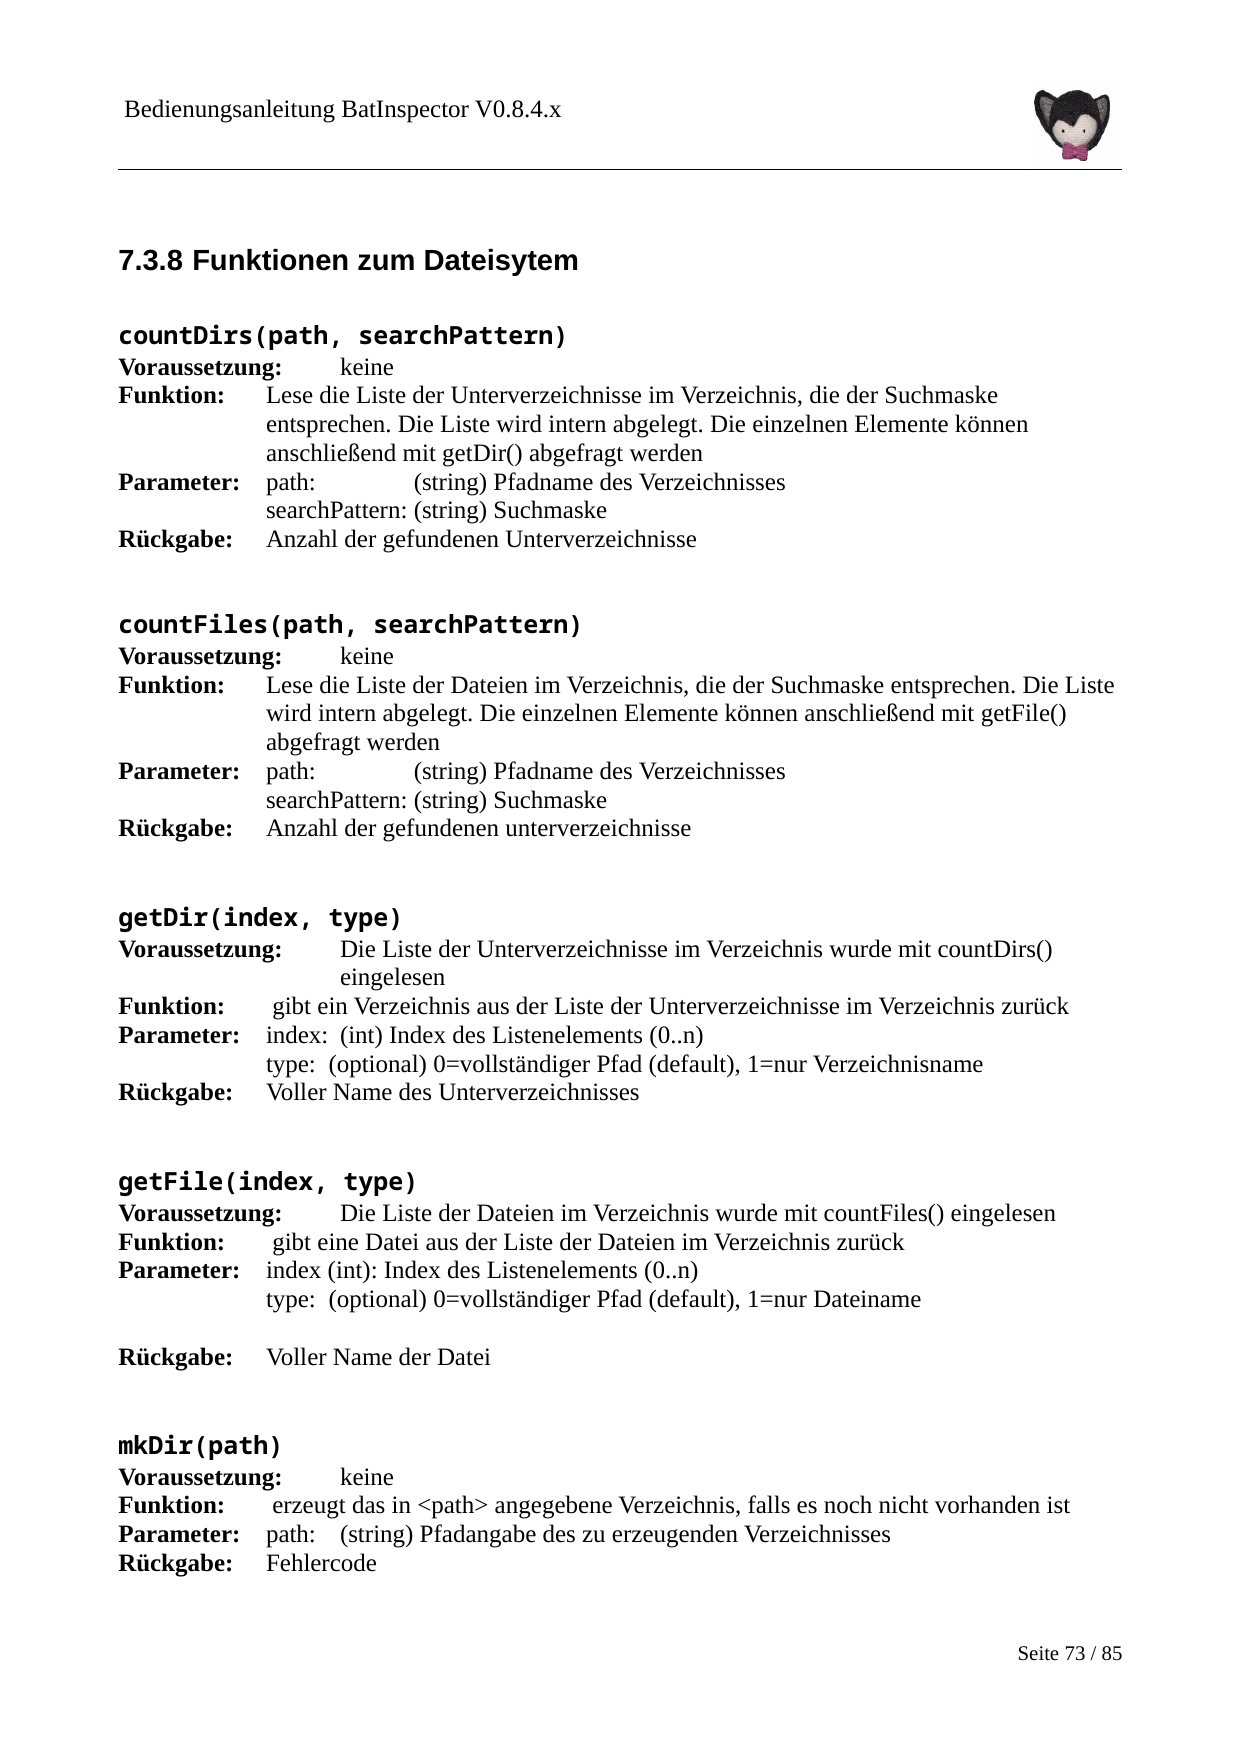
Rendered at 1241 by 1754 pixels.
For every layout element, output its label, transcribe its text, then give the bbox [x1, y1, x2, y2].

text Funktion: Lese die Liste der Dateien im Verzeichnis, die der Suchmaske entsprechen. Die Liste wird intern abgelegt. Die einzelnen Elemente können anschließend mit getFile() abgefragt werden [118, 670, 1122, 756]
text Rückgabe: Anzahl der gefundenen unterverzeichnisse [118, 813, 1122, 842]
text Rückgabe: Anzahl der gefundenen Unterverzeichnisse [118, 524, 1122, 553]
text Parameter: path: (string) Pfadname des Verzeichnisses searchPattern: (string) Suchmaske [118, 756, 1122, 813]
text Parameter: index (int): Index des Listenelements (0..n) [118, 1255, 1122, 1284]
text Rückgabe: Voller Name der Datei [118, 1342, 1122, 1370]
text Funktion: gibt eine Datei aus der Liste der Dateien im Verzeichnis zurück [118, 1227, 1122, 1255]
text getFile(index, type) [118, 1164, 1122, 1198]
text Parameter: index: (int) Index des Listenelements (0..n) [118, 1020, 1122, 1049]
text mkDir(path) [118, 1428, 1122, 1462]
text type: (optional) 0=vollständiger Pfad (default), 1=nur Verzeichnisname [118, 1049, 1122, 1077]
text Parameter: path: (string) Pfadangabe des zu erzeugenden Verzeichnisses [118, 1519, 1122, 1548]
text Voraussetzung: keine [118, 641, 1122, 670]
text type: (optional) 0=vollständiger Pfad (default), 1=nur Dateiname [118, 1284, 1122, 1342]
text Parameter: path: (string) Pfadname des Verzeichnisses searchPattern: (string) Suchmaske [118, 467, 1122, 524]
text Voraussetzung: keine [118, 1462, 1122, 1491]
text Voraussetzung: keine [118, 352, 1122, 380]
text Voraussetzung: Die Liste der Unterverzeichnisse im Verzeichnis wurde mit countDirs() eingelesen [118, 934, 1122, 991]
text Funktion: erzeugt das in <path> angegebene Verzeichnis, falls es noch nicht vorhanden ist [118, 1491, 1122, 1519]
text getDir(index, type) [118, 900, 1122, 934]
subtitle Funktionen zum Dateisytem [118, 243, 1122, 276]
picture [1030, 80, 1119, 169]
text Rückgabe: Fehlercode [118, 1548, 1122, 1577]
text Funktion: gibt ein Verzeichnis aus der Liste der Unterverzeichnisse im Verzeichnis zurück [118, 991, 1122, 1020]
text Voraussetzung: Die Liste der Dateien im Verzeichnis wurde mit countFiles() eingelesen [118, 1198, 1122, 1227]
text Funktion: Lese die Liste der Unterverzeichnisse im Verzeichnis, die der Suchmaske entsprechen. Die Liste wird intern abgelegt. Die einzelnen Elemente können anschließend mit getDir() abgefragt werden [118, 380, 1122, 467]
text Rückgabe: Voller Name des Unterverzeichnisses [118, 1077, 1122, 1106]
text countFiles(path, searchPattern) [118, 607, 1122, 641]
text countDirs(path, searchPattern) [118, 318, 1122, 352]
